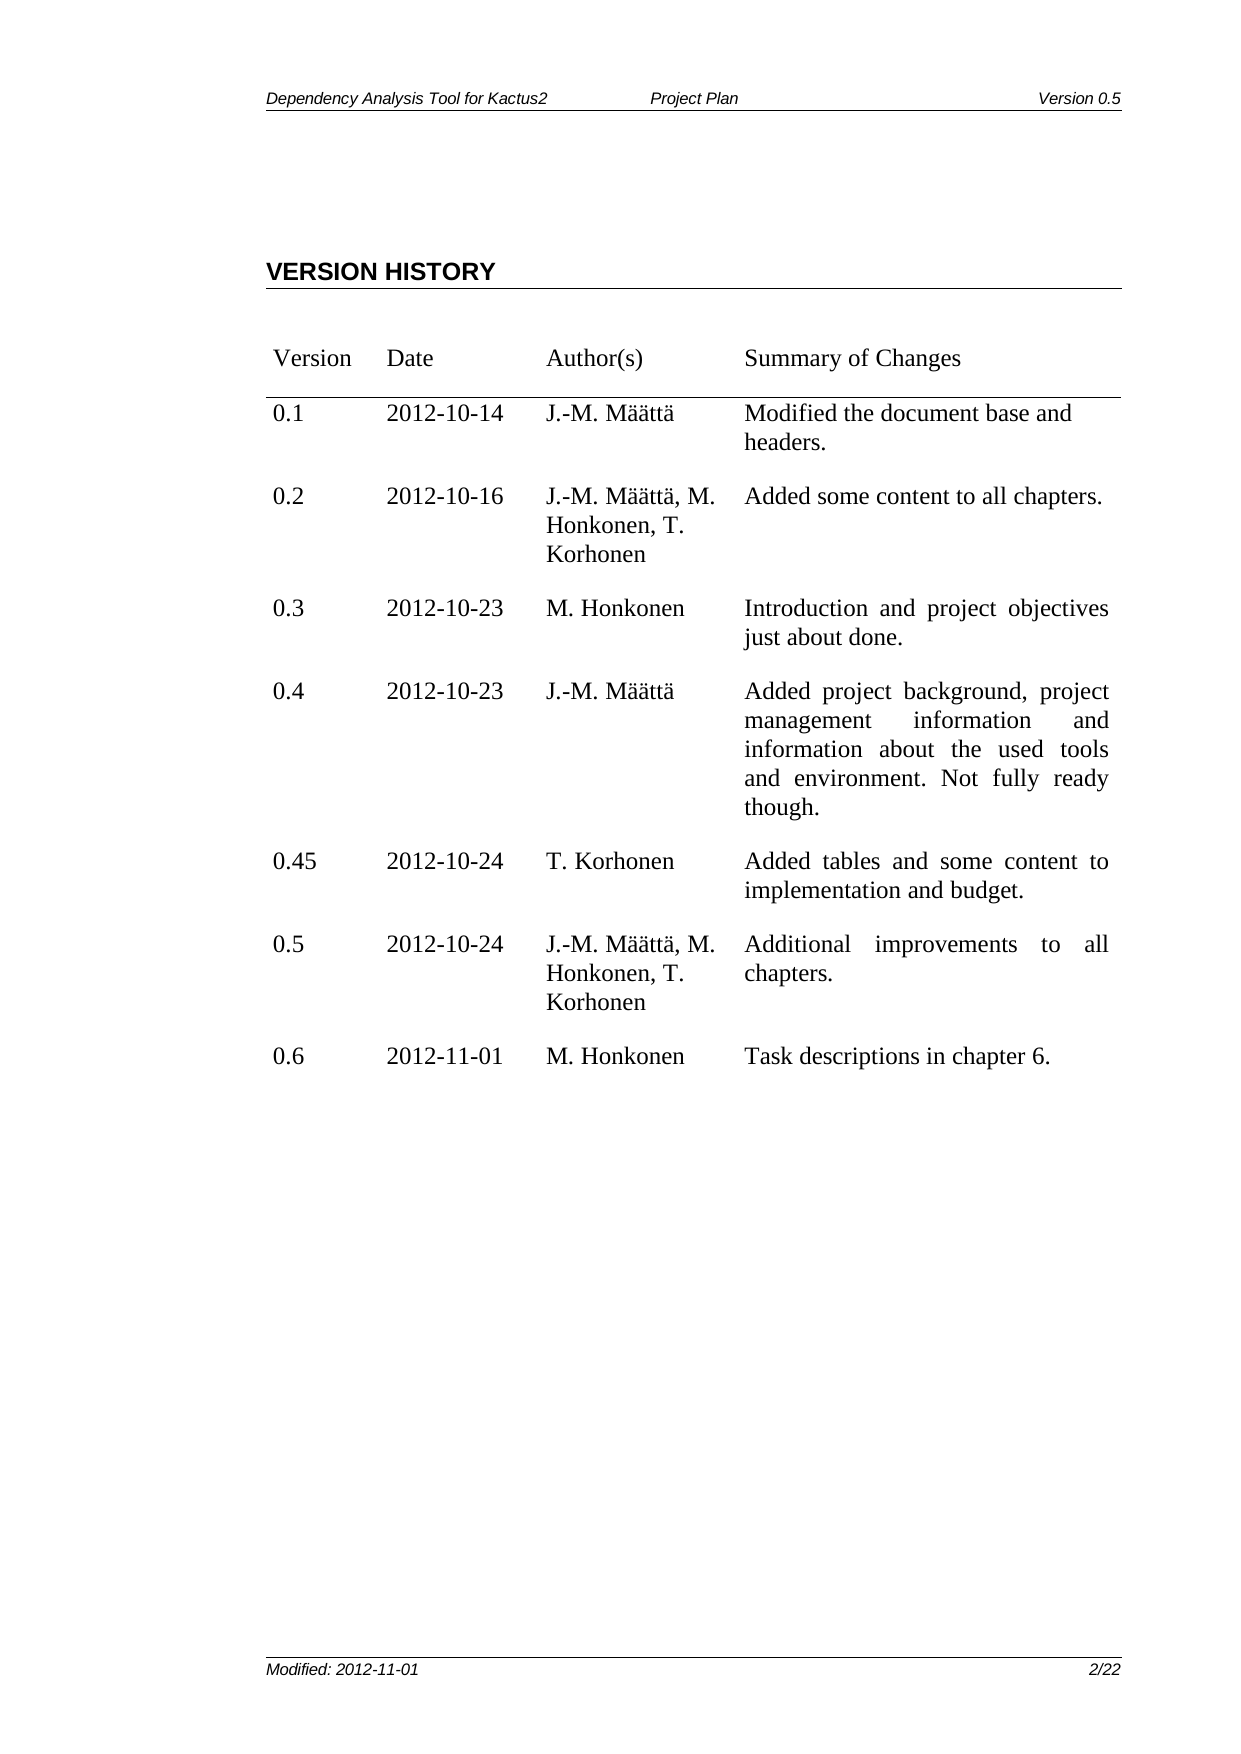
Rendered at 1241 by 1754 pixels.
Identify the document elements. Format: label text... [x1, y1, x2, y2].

table_cell [375, 1310, 534, 1364]
table_cell [733, 1310, 1121, 1364]
table_cell 0.4 [266, 676, 375, 846]
table_cell J.-M. Määttä, M. Honkonen, T. Korhonen [535, 929, 733, 1041]
table_header Date [375, 343, 534, 397]
table_cell [535, 1364, 733, 1417]
table_cell M. Honkonen [535, 593, 733, 676]
table_cell T. Korhonen [535, 846, 733, 928]
table_cell [375, 1148, 534, 1202]
table_cell Task descriptions in chapter 6. [733, 1041, 1121, 1094]
list Version History [266, 257, 1122, 288]
table_cell 0.3 [266, 593, 375, 676]
table_cell Additional improvements to all chapters. [733, 929, 1121, 1041]
table_cell [535, 1256, 733, 1310]
table_cell M. Honkonen [535, 1041, 733, 1094]
table_cell [266, 1471, 375, 1525]
table_cell [733, 1256, 1121, 1310]
table_cell [375, 1256, 534, 1310]
table_cell [535, 1148, 733, 1202]
table_cell [375, 1471, 534, 1525]
table_cell [266, 1418, 375, 1471]
table_cell [375, 1094, 534, 1148]
table_cell 2012-11-01 [375, 1041, 534, 1094]
table_cell 0.6 [266, 1041, 375, 1094]
table_cell 2012-10-14 [375, 398, 534, 481]
table_cell J.-M. Määttä [535, 398, 733, 481]
table_cell [733, 1148, 1121, 1202]
table_cell J.-M. Määttä, M. Honkonen, T. Korhonen [535, 481, 733, 593]
table_cell 2012-10-24 [375, 929, 534, 1041]
table_cell Added some content to all chapters. [733, 481, 1121, 593]
table_cell 2012-10-16 [375, 481, 534, 593]
table_cell Added tables and some content to implementation and budget. [733, 846, 1121, 928]
table_cell Added project background, project management information and information about the used tools and environment. Not fully ready though. [733, 676, 1121, 846]
table_cell J.-M. Määttä [535, 676, 733, 846]
table_cell [535, 1202, 733, 1256]
table_cell 0.1 [266, 398, 375, 481]
table_cell [266, 1148, 375, 1202]
table_cell [733, 1094, 1121, 1148]
table_cell Introduction and project objectives just about done. [733, 593, 1121, 676]
table_cell [266, 1364, 375, 1417]
table_cell [375, 1364, 534, 1417]
table_header Summary of Changes [733, 343, 1121, 397]
table_cell [535, 1094, 733, 1148]
table_header Version [266, 343, 375, 397]
table_cell 0.2 [266, 481, 375, 593]
table_cell [266, 1202, 375, 1256]
table_cell 2012-10-23 [375, 676, 534, 846]
table_cell [535, 1310, 733, 1364]
table_header Author(s) [535, 343, 733, 397]
table_cell 2012-10-24 [375, 846, 534, 928]
table_cell [375, 1202, 534, 1256]
table_cell [733, 1364, 1121, 1417]
table_cell 2012-10-23 [375, 593, 534, 676]
table_cell [266, 1094, 375, 1148]
table_cell [733, 1418, 1121, 1471]
table_cell [266, 1310, 375, 1364]
table_cell [535, 1418, 733, 1471]
table_cell [535, 1471, 733, 1525]
table_cell [266, 1256, 375, 1310]
table_cell 0.45 [266, 846, 375, 928]
table_cell Modified the document base and headers. [733, 398, 1121, 481]
table_cell [733, 1471, 1121, 1525]
table_cell [733, 1202, 1121, 1256]
table_cell 0.5 [266, 929, 375, 1041]
table_cell [375, 1418, 534, 1471]
